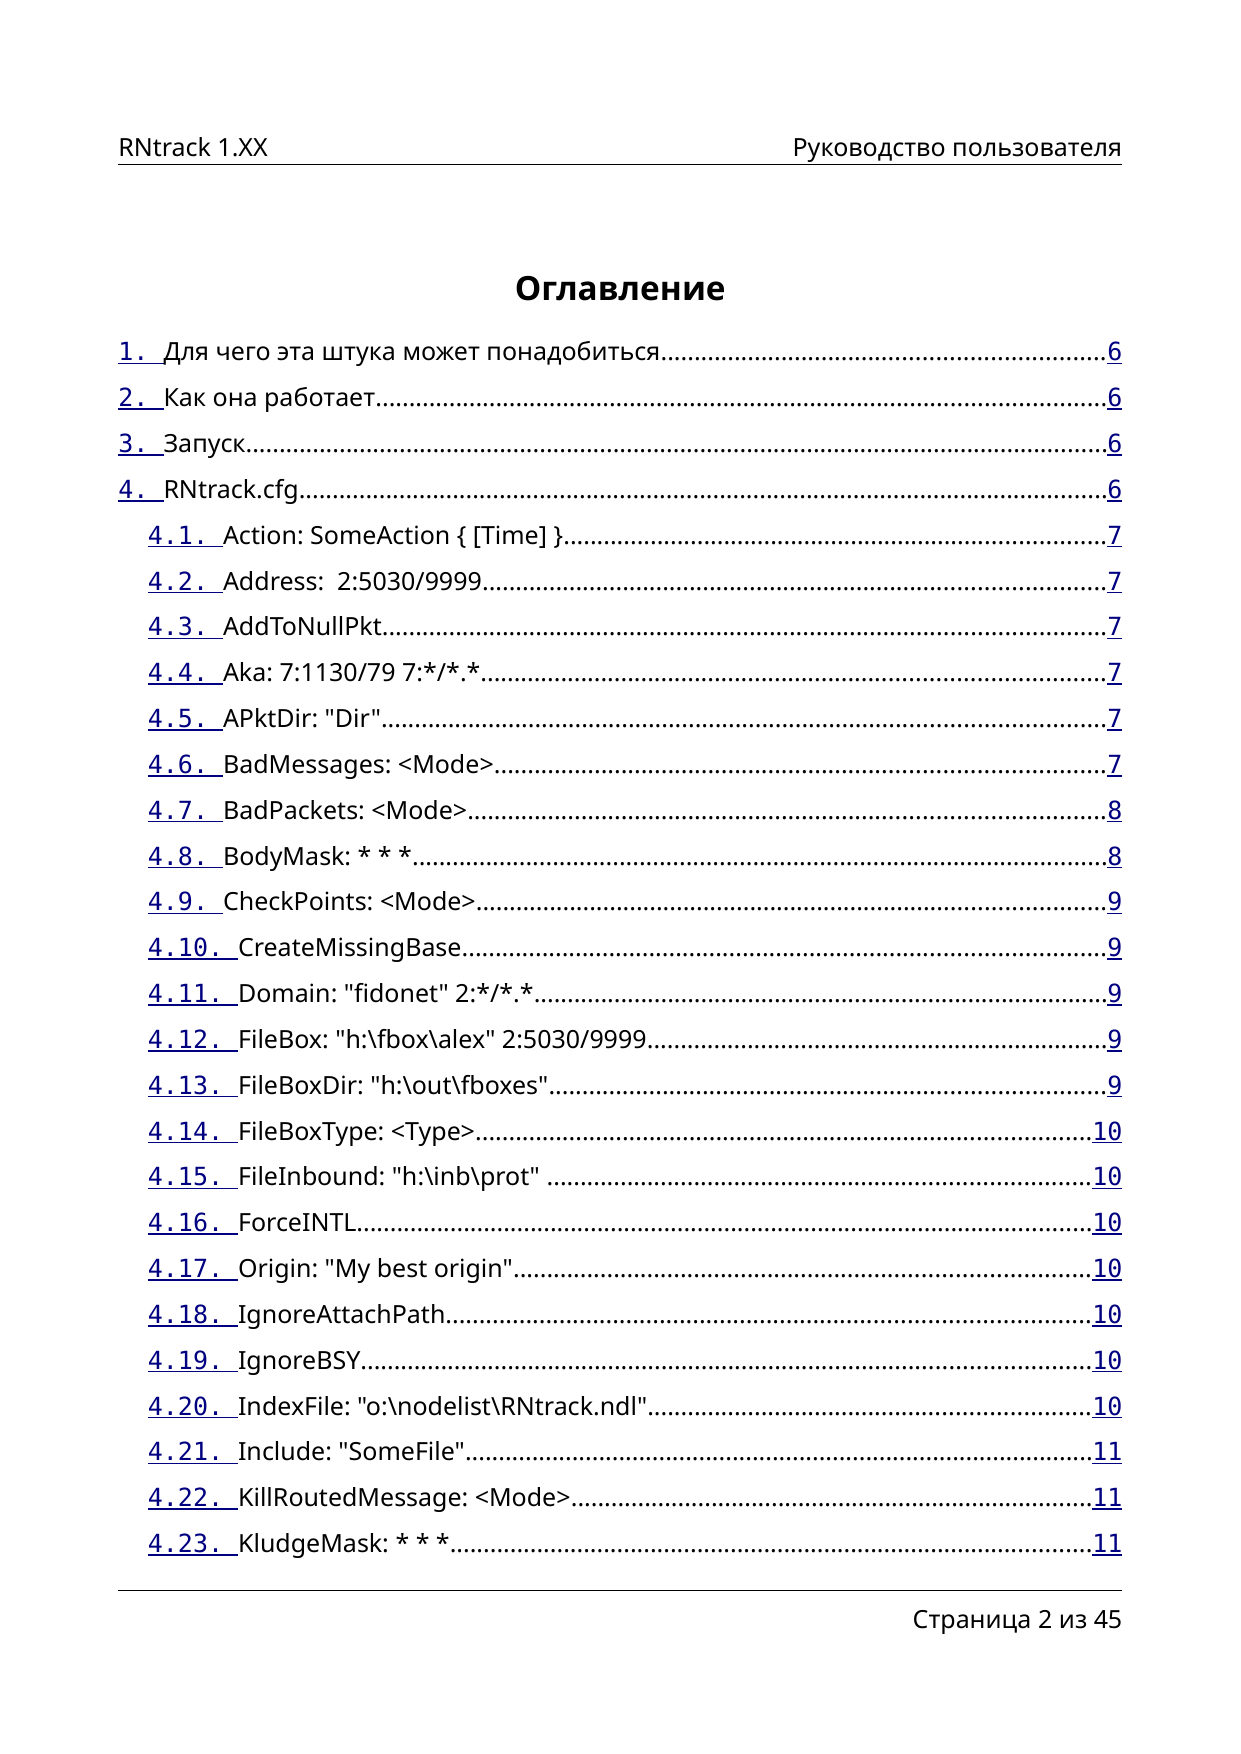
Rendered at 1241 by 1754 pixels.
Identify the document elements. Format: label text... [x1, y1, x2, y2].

text 4.6. BadMessages: <Mode> 7 [148, 747, 1122, 781]
text 4.20. IndexFile: "o:\nodelist\RNtrack.ndl" 10 [148, 1388, 1122, 1422]
text 4.11. Domain: "fidonet" 2:*/*.* 9 [148, 976, 1122, 1010]
text 4.19. IgnoreBSY 10 [148, 1342, 1122, 1376]
text 4.16. ForceINTL 10 [148, 1205, 1122, 1239]
text 4.1. Action: SomeAction { [Time] } 7 [148, 517, 1122, 551]
text 4.3. AddToNullPkt 7 [148, 609, 1122, 643]
text 4.12. FileBox: "h:\fbox\alex" 2:5030/9999 9 [148, 1022, 1122, 1056]
text 3. Запуск 6 [118, 426, 1122, 460]
text 4.4. Aka: 7:1130/79 7:*/*.* 7 [148, 655, 1122, 689]
text 4. RNtrack.cfg 6 [118, 472, 1122, 506]
text 4.14. FileBoxType: <Type> 10 [148, 1113, 1122, 1147]
text 1. Для чего эта штука может понадобиться 6 [118, 334, 1122, 368]
text 4.2. Address: 2:5030/9999 7 [148, 563, 1122, 597]
text 4.17. Origin: "My best origin" 10 [148, 1251, 1122, 1285]
text 4.21. Include: "SomeFile" 11 [148, 1434, 1122, 1468]
text 4.15. FileInbound: "h:\inb\prot" 10 [148, 1159, 1122, 1193]
text 4.10. CreateMissingBase 9 [148, 930, 1122, 964]
text 4.8. BodyMask: * * * 8 [148, 838, 1122, 872]
subtitle Оглавление [118, 264, 1122, 310]
text 4.18. IgnoreAttachPath 10 [148, 1297, 1122, 1331]
text 4.5. APktDir: "Dir" 7 [148, 701, 1122, 735]
text 4.22. KillRoutedMessage: <Mode> 11 [148, 1480, 1122, 1514]
text 2. Как она работает 6 [118, 380, 1122, 414]
text 4.13. FileBoxDir: "h:\out\fboxes" 9 [148, 1067, 1122, 1101]
text 4.23. KludgeMask: * * * 11 [148, 1526, 1122, 1560]
text 4.7. BadPackets: <Mode> 8 [148, 792, 1122, 826]
text 4.9. CheckPoints: <Mode> 9 [148, 884, 1122, 918]
